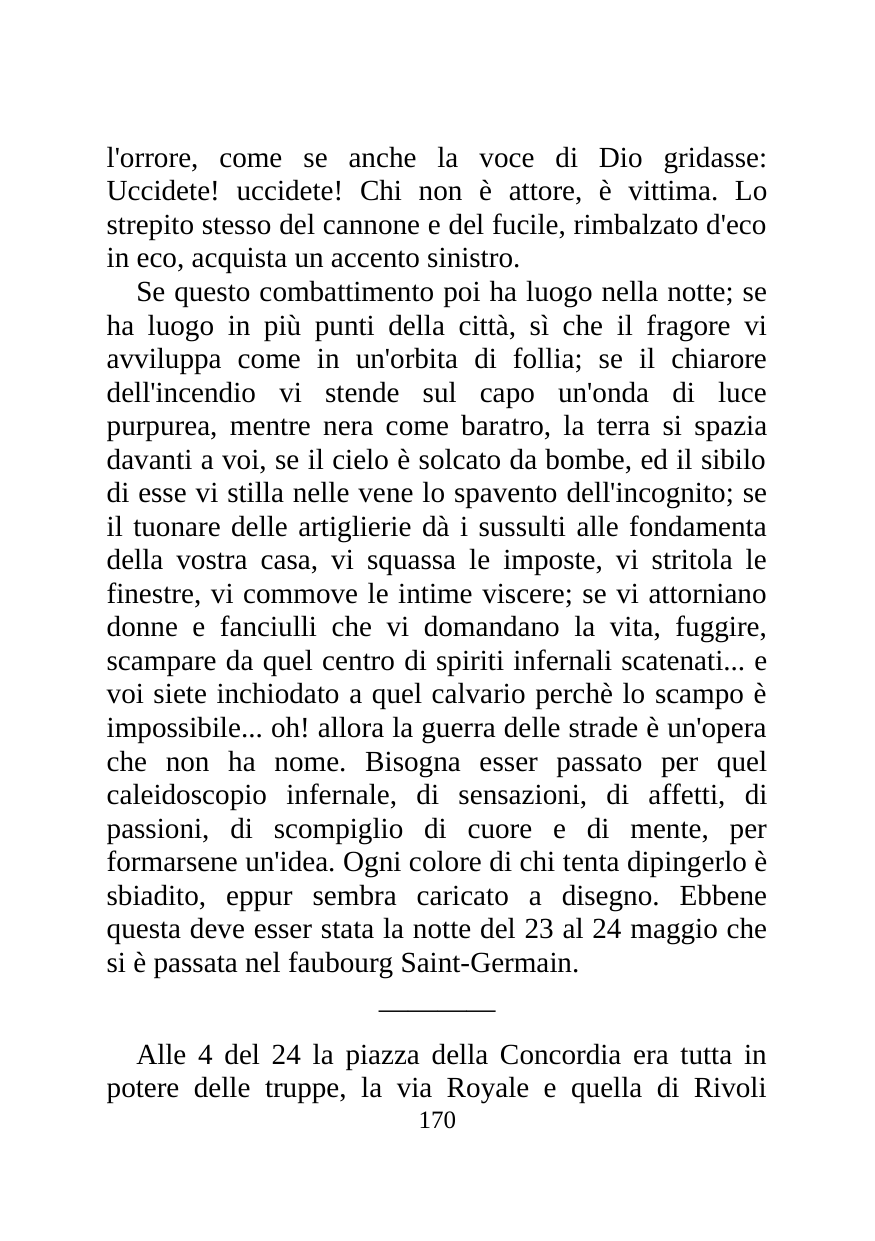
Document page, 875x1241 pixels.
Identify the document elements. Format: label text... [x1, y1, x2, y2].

text ———— [106, 991, 768, 1024]
text Alle 4 del 24 la piazza della Concordia era tutta in potere delle truppe, la via Royale e quella di Rivoli [106, 1037, 768, 1104]
text Se questo combattimento poi ha luogo nella notte; se ha luogo in più punti della città, sì che il fragore vi avviluppa come in un'orbita di follia; se il chiarore dell'incendio vi stende sul capo un'onda di luce purpurea, mentre nera come baratro, la terra si spazia davanti a voi, se il cielo è solcato da bombe, ed il sibilo di esse vi stilla nelle vene lo spavento dell'incognito; se il tuonare delle artiglierie dà i sussulti alle fondamenta della vostra casa, vi squassa le imposte, vi stritola le finestre, vi commove le intime viscere; se vi attorniano donne e fanciulli che vi domandano la vita, fuggire, scampare da quel centro di spiriti infernali scatenati... e voi siete inchiodato a quel calvario perchè lo scampo è impossibile... oh! allora la guerra delle strade è un'opera che non ha nome. Bisogna esser passato per quel caleidoscopio infernale, di sensazioni, di affetti, di passioni, di scompiglio di cuore e di mente, per formarsene un'idea. Ogni colore di chi tenta dipingerlo è sbiadito, eppur sembra caricato a disegno. Ebbene questa deve esser stata la notte del 23 al 24 maggio che si è passata nel faubourg Saint-Germain. [106, 274, 768, 978]
text l'orrore, come se anche la voce di Dio gridasse: Uccidete! uccidete! Chi non è attore, è vittima. Lo strepito stesso del cannone e del fucile, rimbalzato d'eco in eco, acquista un accento sinistro. [106, 140, 768, 274]
